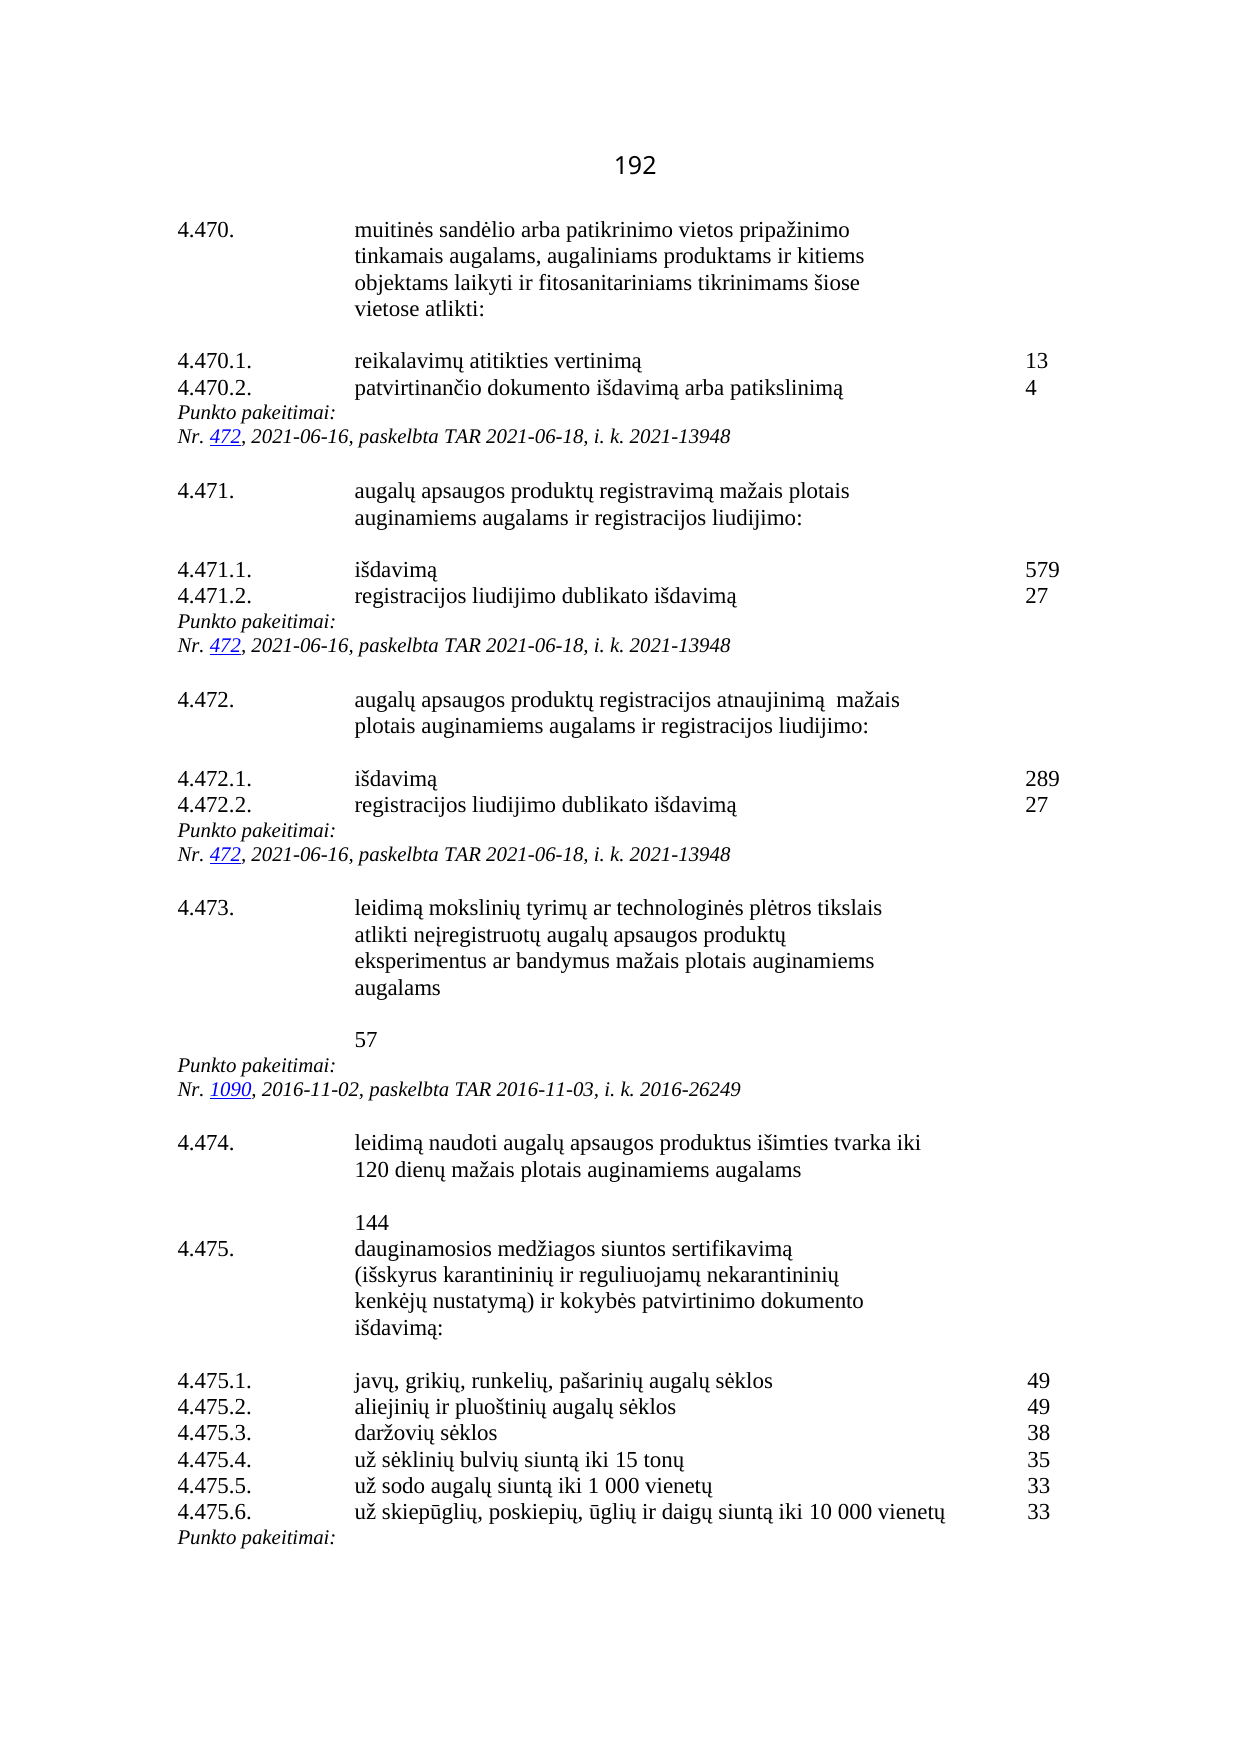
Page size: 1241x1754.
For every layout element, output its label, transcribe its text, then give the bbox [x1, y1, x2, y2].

text 4.475.2. aliejinių ir pluoštinių augalų sėklos 49 [177, 1393, 1092, 1419]
text 4.472.2. registracijos liudijimo dublikato išdavimą 27 [177, 791, 1092, 818]
text Punkto pakeitimai: [177, 1525, 1092, 1549]
text 4.471. augalų apsaugos produktų registravimą mažais plotais auginamiems augalams ir registracijos liudijimo: [177, 477, 915, 556]
text Nr. 1090, 2016-11-02, paskelbta TAR 2016-11-03, i. k. 2016-26249 [177, 1077, 1092, 1101]
text 4.470.1. reikalavimų atitikties vertinimą 13 [177, 348, 1092, 374]
text 4.472. augalų apsaugos produktų registracijos atnaujinimą mažais plotais auginamiems augalams ir registracijos liudijimo: [177, 686, 915, 765]
text 4.470. muitinės sandėlio arba patikrinimo vietos pripažinimo tinkamais augalams, augaliniams produktams ir kitiems objektams laikyti ir fitosanitariniams tikrinimams šiose vietose atlikti: [177, 216, 915, 348]
text 4.475.5. už sodo augalų siuntą iki 1 000 vienetų 33 [177, 1472, 1092, 1498]
text 4.471.1. išdavimą 579 [177, 556, 1092, 583]
text Punkto pakeitimai: [177, 1053, 1092, 1077]
text Punkto pakeitimai: [177, 818, 1092, 842]
text Nr. 472, 2021-06-16, paskelbta TAR 2021-06-18, i. k. 2021-13948 [177, 842, 1092, 866]
text atlikti neįregistruotų augalų apsaugos produktų [354, 921, 945, 947]
text Nr. 472, 2021-06-16, paskelbta TAR 2021-06-18, i. k. 2021-13948 [177, 633, 1092, 657]
text 4.473. leidimą mokslinių tyrimų ar technologinės plėtros tikslais [177, 894, 945, 921]
text 4.475.3. daržovių sėklos 38 [177, 1419, 1092, 1446]
text 4.475. dauginamosios medžiagos siuntos sertifikavimą (išskyrus karantininių ir reguliuojamų nekarantininių kenkėjų nustatymą) ir kokybės patvirtinimo dokumento išdavimą: [177, 1235, 871, 1367]
text Punkto pakeitimai: [177, 400, 1092, 424]
text eksperimentus ar bandymus mažais plotais auginamiems [354, 947, 945, 973]
text augalams 57 [354, 973, 945, 1053]
text 4.475.1. javų, grikių, runkelių, pašarinių augalų sėklos 49 [177, 1367, 1092, 1393]
text 4.475.6. už skiepūglių, poskiepių, ūglių ir daigų siuntą iki 10 000 vienetų 33 [177, 1498, 1092, 1525]
text 4.471.2. registracijos liudijimo dublikato išdavimą 27 [177, 583, 1092, 609]
text 120 dienų mažais plotais auginamiems augalams 144 [354, 1156, 945, 1235]
text Nr. 472, 2021-06-16, paskelbta TAR 2021-06-18, i. k. 2021-13948 [177, 424, 1092, 448]
text 4.470.2. patvirtinančio dokumento išdavimą arba patikslinimą 4 [177, 374, 1092, 400]
text Punkto pakeitimai: [177, 609, 1092, 633]
text 4.472.1. išdavimą 289 [177, 765, 1092, 791]
text 4.474. leidimą naudoti augalų apsaugos produktus išimties tvarka iki [177, 1129, 945, 1156]
text 4.475.4. už sėklinių bulvių siuntą iki 15 tonų 35 [177, 1446, 1092, 1472]
